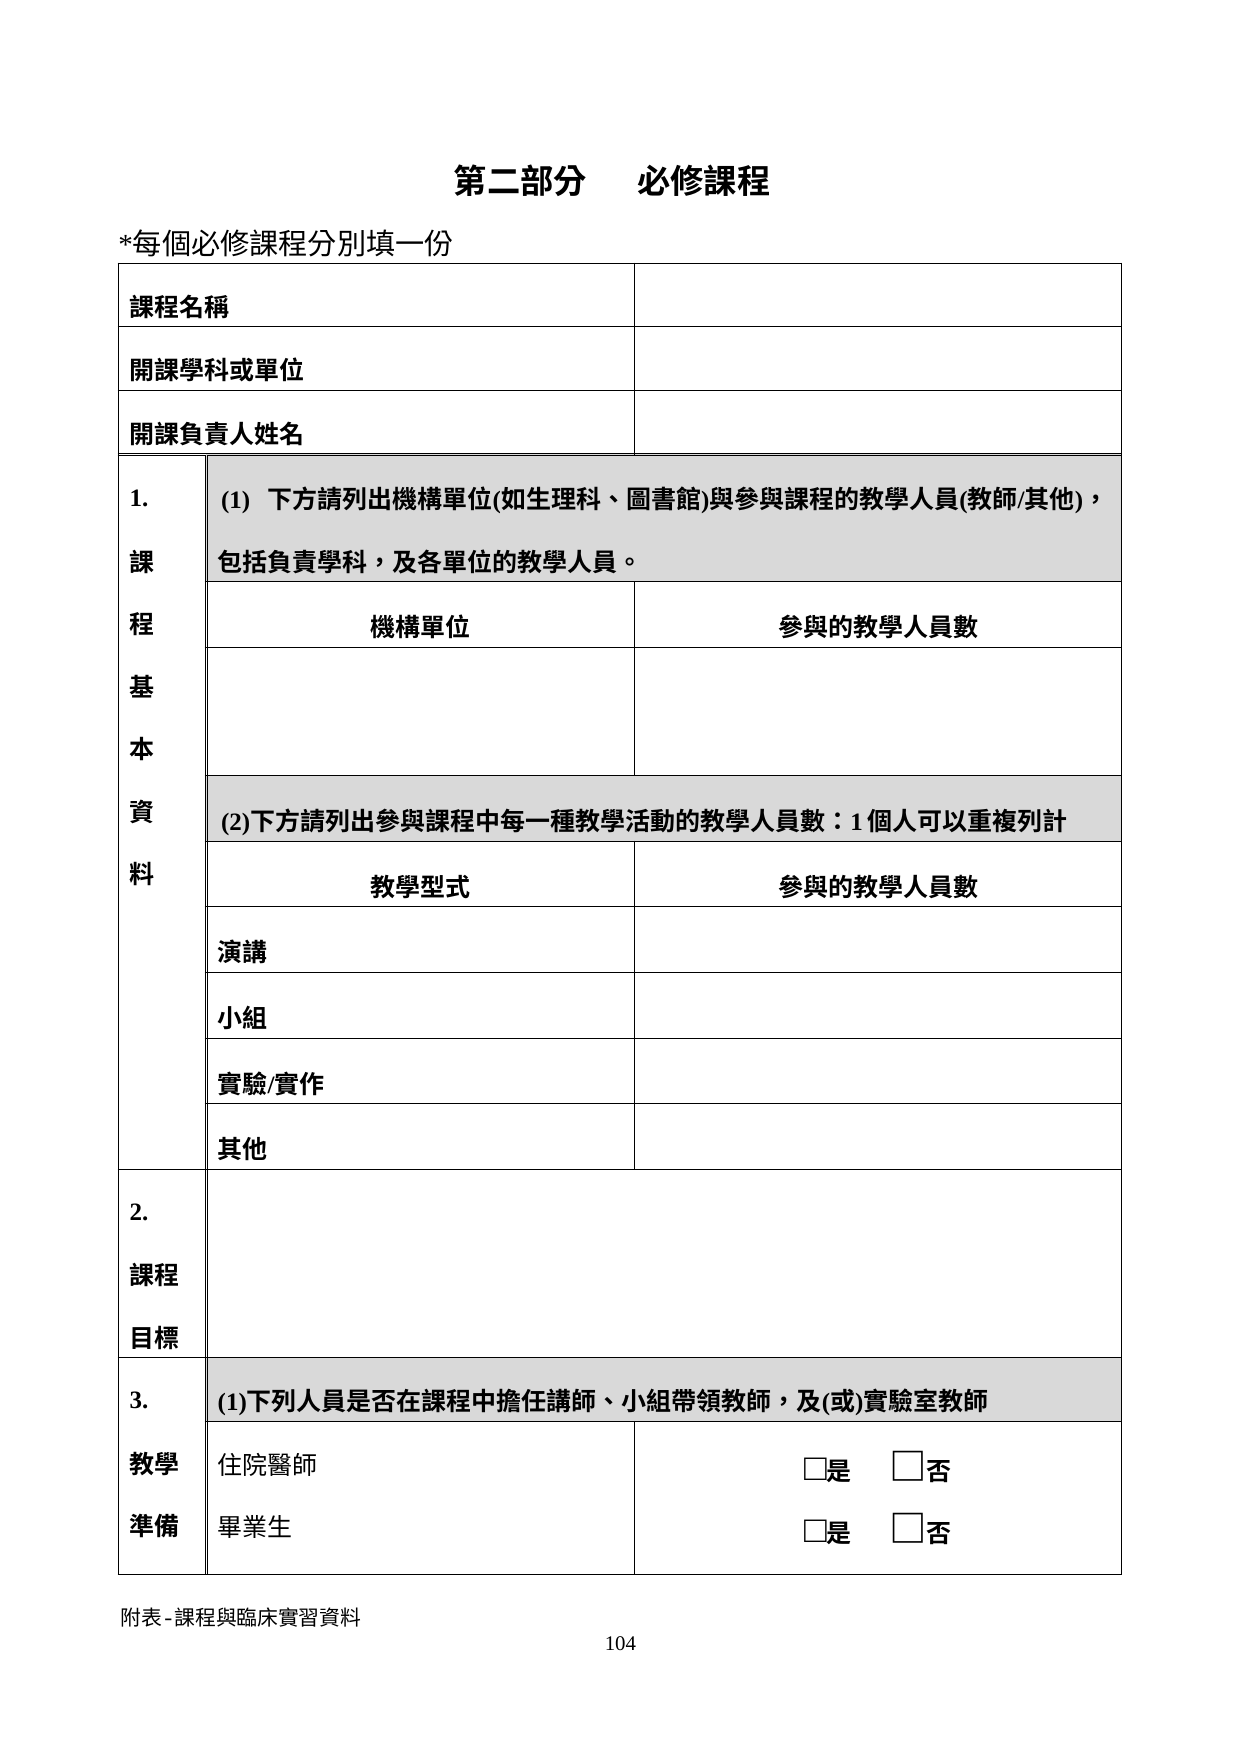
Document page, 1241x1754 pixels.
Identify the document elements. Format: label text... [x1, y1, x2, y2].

table_cell 其他 [208, 1104, 634, 1169]
table_cell [635, 973, 1121, 1037]
table_cell □是 □否 □是 □否 [635, 1422, 1121, 1574]
table_cell 實驗/實作 [208, 1039, 634, 1103]
text *每個必修課程分別填一份 [118, 200, 1122, 262]
table_cell 下方請列出機構單位(如生理科、圖書館)與參與課程的教學人員(教師/其他)，包括負責學科，及各單位的教學人員。 [208, 456, 1121, 581]
table_cell [635, 1039, 1121, 1103]
table_cell [635, 907, 1121, 972]
table_cell 教學型式 [208, 842, 634, 906]
table_cell 1. 課 程 基 本 資 料 [119, 456, 205, 1169]
table_cell [208, 1170, 1121, 1357]
table_cell [635, 1104, 1121, 1169]
table_header [635, 264, 1121, 326]
table_cell 小組 [208, 973, 634, 1037]
table_cell 參與的教學人員數 [635, 582, 1121, 647]
table_cell 住院醫師 畢業生 [208, 1422, 634, 1574]
table_cell 下方請列出參與課程中每一種教學活動的教學人員數：1個人可以重複列計 [208, 776, 1121, 841]
table_cell 開課學科或單位 [119, 327, 634, 389]
table_cell 開課負責人姓名 [119, 391, 634, 453]
table_cell 2. 課程 目標 [119, 1170, 205, 1357]
table_cell 參與的教學人員數 [635, 842, 1121, 906]
table_header 課程名稱 [119, 264, 634, 326]
table_cell 3. 教學 準備 [119, 1358, 205, 1574]
table_cell [635, 391, 1121, 453]
table_cell 機構單位 [208, 582, 634, 647]
table_cell [208, 648, 634, 775]
table_cell 演講 [208, 907, 634, 972]
subtitle 第二部分 必修課程 [118, 137, 1122, 200]
table_cell (1)下列人員是否在課程中擔任講師、小組帶領教師，及(或)實驗室教師 [208, 1358, 1121, 1421]
table_cell [635, 648, 1121, 775]
table_cell [635, 327, 1121, 389]
